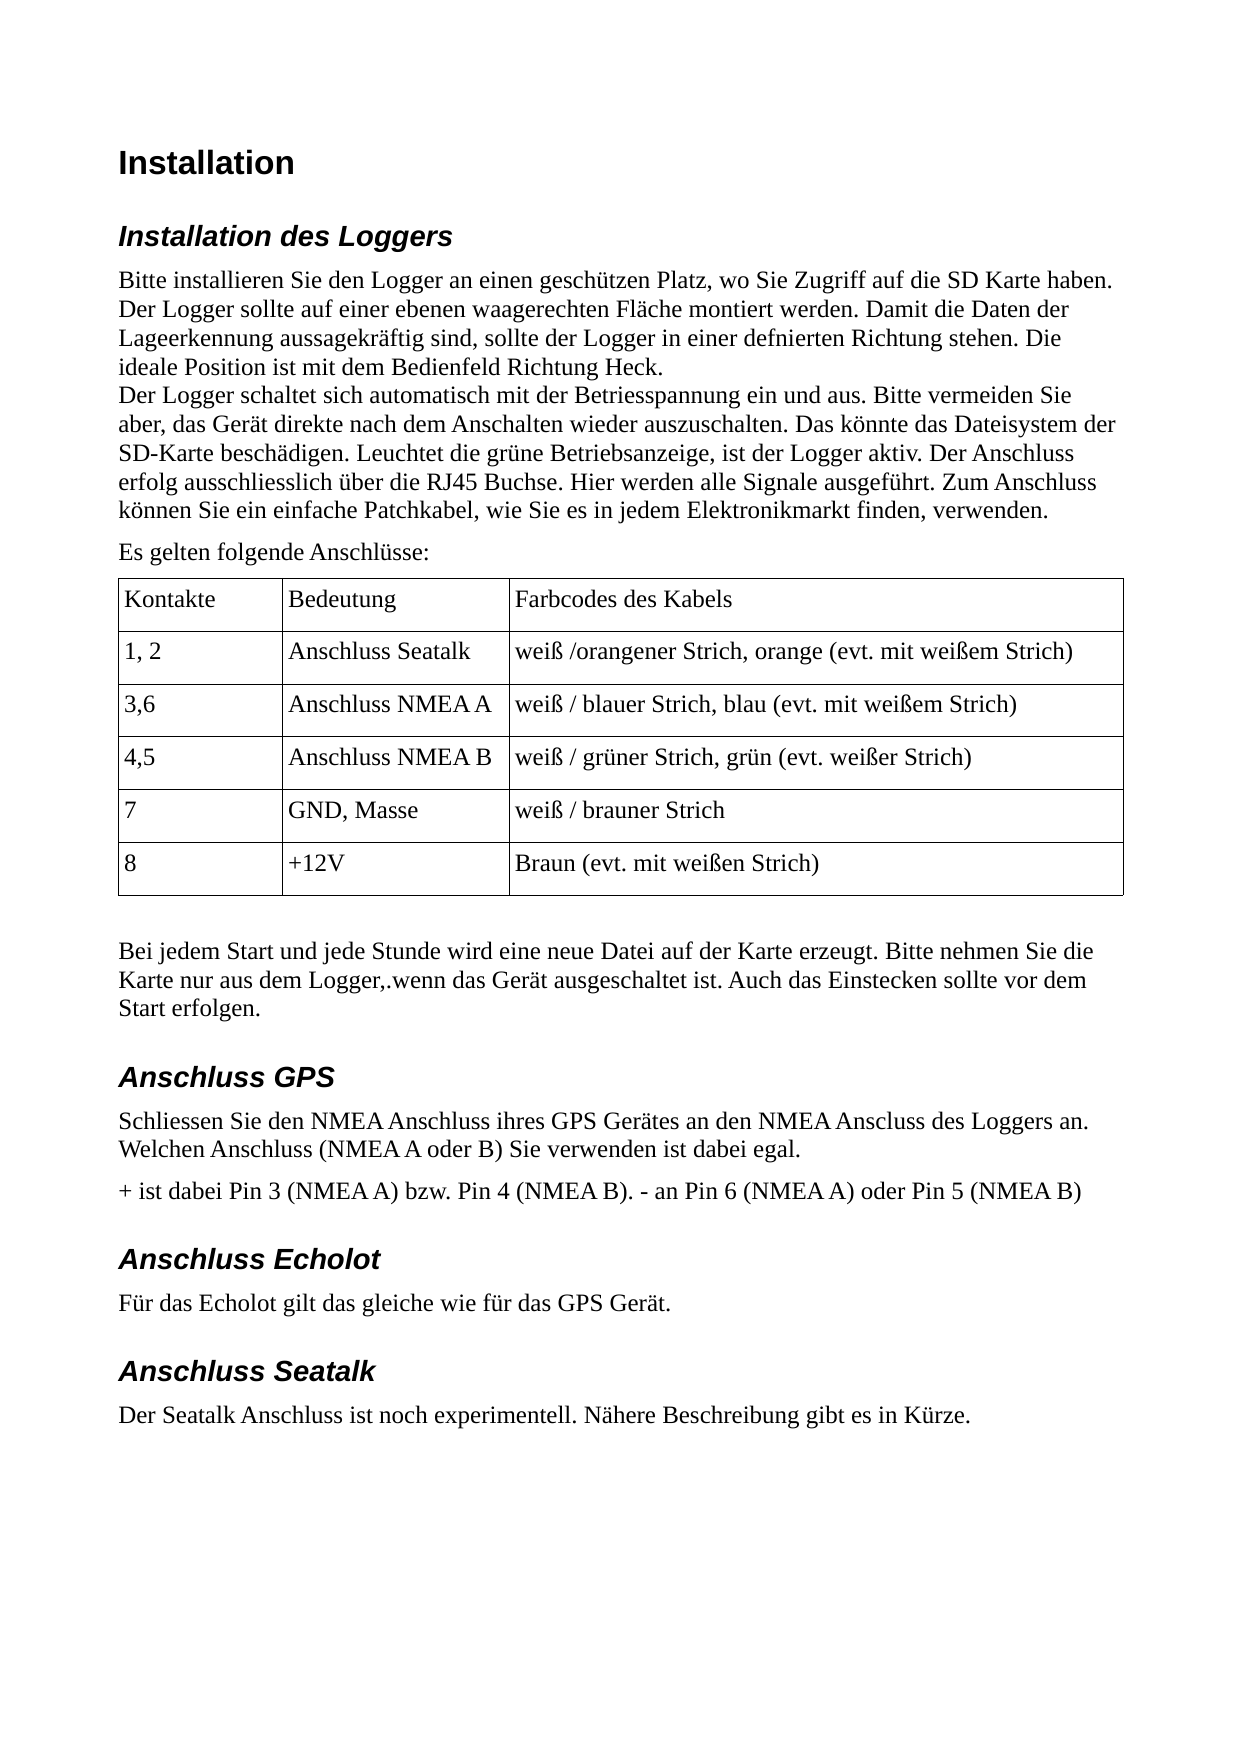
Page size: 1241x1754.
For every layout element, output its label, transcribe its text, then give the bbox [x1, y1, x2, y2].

table_cell Anschluss Seatalk [283, 632, 509, 683]
subtitle Anschluss Seatalk [118, 1354, 1122, 1388]
table_header Farbcodes des Kabels [510, 579, 1123, 631]
table_cell 1, 2 [119, 632, 282, 683]
table_cell Anschluss NMEA B [283, 737, 509, 789]
text Es gelten folgende Anschlüsse: [118, 537, 1122, 565]
table_header Bedeutung [283, 579, 509, 631]
table_cell 4,5 [119, 737, 282, 789]
text Bitte installieren Sie den Logger an einen geschützen Platz, wo Sie Zugriff auf die SD Karte haben. Der Logger sollte auf einer ebenen waagerechten Fläche montiert werden. Damit die Daten der Lageerkennung aussagekräftig sind, sollte der Logger in einer defnierten Richtung stehen. Die ideale Position ist mit dem Bedienfeld Richtung Heck. Der Logger schaltet sich automatisch mit der Betriesspannung ein und aus. Bitte vermeiden Sie aber, das Gerät direkte nach dem Anschalten wieder auszuschalten. Das könnte das Dateisystem der SD-Karte beschädigen. Leuchtet die grüne Betriebsanzeige, ist der Logger aktiv. Der Anschluss erfolg ausschliesslich über die RJ45 Buchse. Hier werden alle Signale ausgeführt. Zum Anschluss können Sie ein einfache Patchkabel, wie Sie es in jedem Elektronikmarkt finden, verwenden. [118, 265, 1122, 524]
table_header Kontakte [119, 579, 282, 631]
table_cell weiß / grüner Strich, grün (evt. weißer Strich) [510, 737, 1123, 789]
table_cell 7 [119, 790, 282, 842]
table_cell weiß / blauer Strich, blau (evt. mit weißem Strich) [510, 685, 1123, 736]
text Der Seatalk Anschluss ist noch experimentell. Nähere Beschreibung gibt es in Kürze. [118, 1400, 1122, 1429]
text + ist dabei Pin 3 (NMEA A) bzw. Pin 4 (NMEA B). - an Pin 6 (NMEA A) oder Pin 5 (NMEA B) [118, 1176, 1122, 1204]
text Bei jedem Start und jede Stunde wird eine neue Datei auf der Karte erzeugt. Bitte nehmen Sie die Karte nur aus dem Logger,.wenn das Gerät ausgeschaltet ist. Auch das Einstecken sollte vor dem Start erfolgen. [118, 936, 1122, 1022]
table_cell Anschluss NMEA A [283, 685, 509, 736]
subtitle Installation des Loggers [118, 219, 1122, 253]
subtitle Installation [118, 143, 1122, 182]
subtitle Anschluss Echolot [118, 1242, 1122, 1276]
table_cell +12V [283, 843, 509, 895]
table_cell weiß /orangener Strich, orange (evt. mit weißem Strich) [510, 632, 1123, 683]
subtitle Anschluss GPS [118, 1060, 1122, 1093]
table_cell 3,6 [119, 685, 282, 736]
text Für das Echolot gilt das gleiche wie für das GPS Gerät. [118, 1288, 1122, 1317]
text Schliessen Sie den NMEA Anschluss ihres GPS Gerätes an den NMEA Anscluss des Loggers an. Welchen Anschluss (NMEA A oder B) Sie verwenden ist dabei egal. [118, 1106, 1122, 1163]
table_cell weiß / brauner Strich [510, 790, 1123, 842]
table_cell 8 [119, 843, 282, 895]
table_cell Braun (evt. mit weißen Strich) [510, 843, 1123, 895]
table_cell GND, Masse [283, 790, 509, 842]
